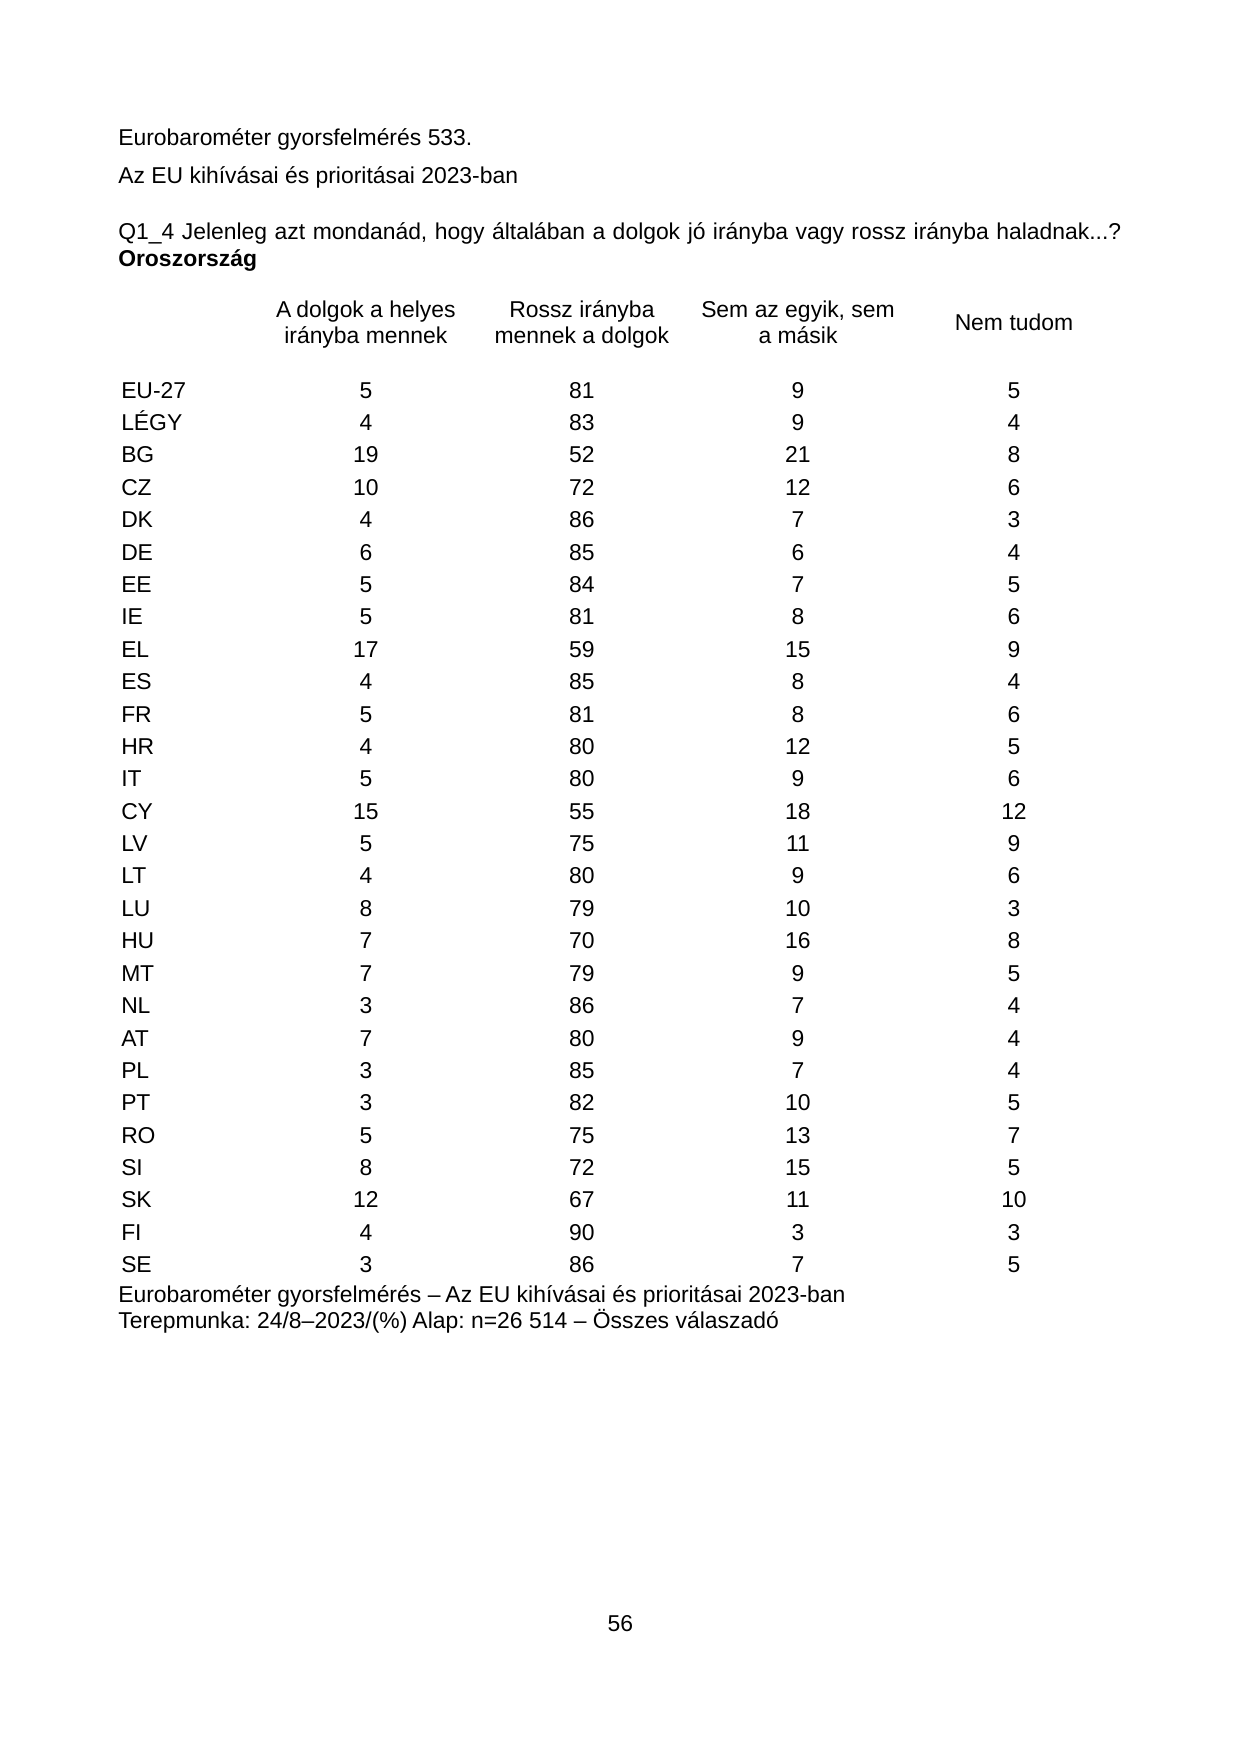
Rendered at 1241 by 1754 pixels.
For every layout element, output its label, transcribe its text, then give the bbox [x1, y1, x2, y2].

table_cell 80 [474, 1021, 690, 1054]
table_cell 6 [258, 536, 474, 568]
table_cell 21 [690, 438, 906, 471]
table_cell 9 [690, 406, 906, 438]
table_cell 59 [474, 633, 690, 665]
table_cell 6 [906, 860, 1122, 892]
table_cell 19 [258, 438, 474, 471]
table_cell 80 [474, 762, 690, 795]
table_cell 4 [906, 989, 1122, 1021]
table_cell 67 [474, 1184, 690, 1216]
table_cell 12 [906, 795, 1122, 827]
table_cell 4 [258, 665, 474, 697]
table_cell SI [118, 1151, 258, 1183]
table_cell 15 [258, 795, 474, 827]
table_cell 55 [474, 795, 690, 827]
table_cell LV [118, 827, 258, 859]
table_cell 9 [690, 374, 906, 406]
table_cell 4 [906, 665, 1122, 697]
table_cell 7 [690, 1248, 906, 1281]
table_cell DK [118, 503, 258, 536]
table_cell 3 [690, 1216, 906, 1248]
table_cell MT [118, 957, 258, 989]
table_cell 4 [258, 1216, 474, 1248]
table_cell LT [118, 860, 258, 892]
table_cell SE [118, 1248, 258, 1281]
table_cell 84 [474, 568, 690, 600]
table_cell 5 [258, 600, 474, 633]
table_cell 17 [258, 633, 474, 665]
text Q1_4 Jelenleg azt mondanád, hogy általában a dolgok jó irányba vagy rossz irányba haladnak...? Oroszország [118, 218, 1122, 271]
table_cell 83 [474, 406, 690, 438]
table_cell 9 [906, 633, 1122, 665]
table_cell FR [118, 698, 258, 730]
table_cell 5 [258, 827, 474, 859]
table_cell 79 [474, 957, 690, 989]
table_cell 12 [690, 471, 906, 503]
table_cell 7 [690, 989, 906, 1021]
table_header [118, 271, 258, 373]
table_cell 13 [690, 1119, 906, 1151]
table_cell 6 [690, 536, 906, 568]
table_cell 80 [474, 730, 690, 762]
table_cell 4 [906, 536, 1122, 568]
table_cell 5 [258, 374, 474, 406]
table_cell CY [118, 795, 258, 827]
table_cell 12 [258, 1184, 474, 1216]
table_cell 5 [906, 1086, 1122, 1119]
table_cell 5 [258, 1119, 474, 1151]
table_cell 9 [906, 827, 1122, 859]
table_cell 7 [690, 1054, 906, 1086]
table_cell 16 [690, 924, 906, 957]
table_cell 11 [690, 827, 906, 859]
table_cell 6 [906, 698, 1122, 730]
table_cell 7 [258, 924, 474, 957]
table_cell 9 [690, 1021, 906, 1054]
table_cell 5 [906, 1248, 1122, 1281]
table_cell 5 [906, 374, 1122, 406]
table_cell 52 [474, 438, 690, 471]
table_cell BG [118, 438, 258, 471]
table_cell 9 [690, 762, 906, 795]
table_cell 80 [474, 860, 690, 892]
table_cell 7 [690, 503, 906, 536]
table_cell 5 [906, 1151, 1122, 1183]
table_cell 5 [258, 698, 474, 730]
table_cell 4 [906, 1054, 1122, 1086]
table_cell 5 [906, 730, 1122, 762]
table_cell 85 [474, 1054, 690, 1086]
table_cell EL [118, 633, 258, 665]
table_cell PT [118, 1086, 258, 1119]
table_cell 8 [906, 924, 1122, 957]
table_cell 4 [258, 503, 474, 536]
table_cell LU [118, 892, 258, 924]
table_cell 70 [474, 924, 690, 957]
table_cell CZ [118, 471, 258, 503]
table_cell 4 [258, 406, 474, 438]
table_cell 3 [906, 1216, 1122, 1248]
table_cell 72 [474, 471, 690, 503]
table_header Nem tudom [906, 271, 1122, 373]
table_cell 81 [474, 374, 690, 406]
table_cell 4 [258, 860, 474, 892]
table_cell 18 [690, 795, 906, 827]
table_cell 9 [690, 957, 906, 989]
text Eurobarométer gyorsfelmérés – Az EU kihívásai és prioritásai 2023-ban [118, 1281, 1122, 1307]
table_cell 10 [690, 892, 906, 924]
table_cell 8 [258, 892, 474, 924]
table_cell 79 [474, 892, 690, 924]
table_cell ES [118, 665, 258, 697]
table_cell IT [118, 762, 258, 795]
table_cell 15 [690, 1151, 906, 1183]
table_cell 75 [474, 827, 690, 859]
table_cell 3 [258, 1086, 474, 1119]
table_cell 90 [474, 1216, 690, 1248]
table_cell 86 [474, 989, 690, 1021]
table_cell 5 [906, 957, 1122, 989]
table_cell 3 [258, 1248, 474, 1281]
table_cell IE [118, 600, 258, 633]
text Terepmunka: 24/8–2023/(%) Alap: n=26 514 – Összes válaszadó [118, 1307, 1122, 1333]
table_cell 4 [906, 406, 1122, 438]
table_cell SK [118, 1184, 258, 1216]
table_cell 6 [906, 471, 1122, 503]
table_cell 9 [690, 860, 906, 892]
table_cell 85 [474, 665, 690, 697]
table_cell 10 [258, 471, 474, 503]
table_cell 5 [906, 568, 1122, 600]
table_cell 10 [906, 1184, 1122, 1216]
table_cell 8 [690, 665, 906, 697]
table_header Rossz irányba mennek a dolgok [474, 271, 690, 373]
table_cell 81 [474, 698, 690, 730]
table_cell 8 [690, 698, 906, 730]
table_cell PL [118, 1054, 258, 1086]
table_cell EE [118, 568, 258, 600]
table_cell AT [118, 1021, 258, 1054]
table_cell DE [118, 536, 258, 568]
table_cell 6 [906, 762, 1122, 795]
table_cell 8 [690, 600, 906, 633]
table_cell 3 [906, 503, 1122, 536]
table_cell 12 [690, 730, 906, 762]
table_cell 82 [474, 1086, 690, 1119]
table_cell 10 [690, 1086, 906, 1119]
table_header Sem az egyik, sem a másik [690, 271, 906, 373]
table_cell EU-27 [118, 374, 258, 406]
table_cell 72 [474, 1151, 690, 1183]
table_cell 7 [906, 1119, 1122, 1151]
table_cell LÉGY [118, 406, 258, 438]
table_cell 4 [258, 730, 474, 762]
table_cell 86 [474, 503, 690, 536]
table_cell 81 [474, 600, 690, 633]
table_cell 7 [258, 1021, 474, 1054]
table_cell 75 [474, 1119, 690, 1151]
table_cell 7 [258, 957, 474, 989]
table_header A dolgok a helyes irányba mennek [258, 271, 474, 373]
table_cell 8 [258, 1151, 474, 1183]
table_cell NL [118, 989, 258, 1021]
table_cell 11 [690, 1184, 906, 1216]
table_cell 3 [258, 1054, 474, 1086]
table_cell 3 [258, 989, 474, 1021]
table_cell 5 [258, 568, 474, 600]
table_cell FI [118, 1216, 258, 1248]
table_cell 85 [474, 536, 690, 568]
table_cell 86 [474, 1248, 690, 1281]
table_cell HU [118, 924, 258, 957]
table_cell 5 [258, 762, 474, 795]
table_cell 15 [690, 633, 906, 665]
table_cell 7 [690, 568, 906, 600]
table_cell HR [118, 730, 258, 762]
table_cell 4 [906, 1021, 1122, 1054]
table_cell 6 [906, 600, 1122, 633]
table_cell 8 [906, 438, 1122, 471]
table_cell 3 [906, 892, 1122, 924]
table_cell RO [118, 1119, 258, 1151]
